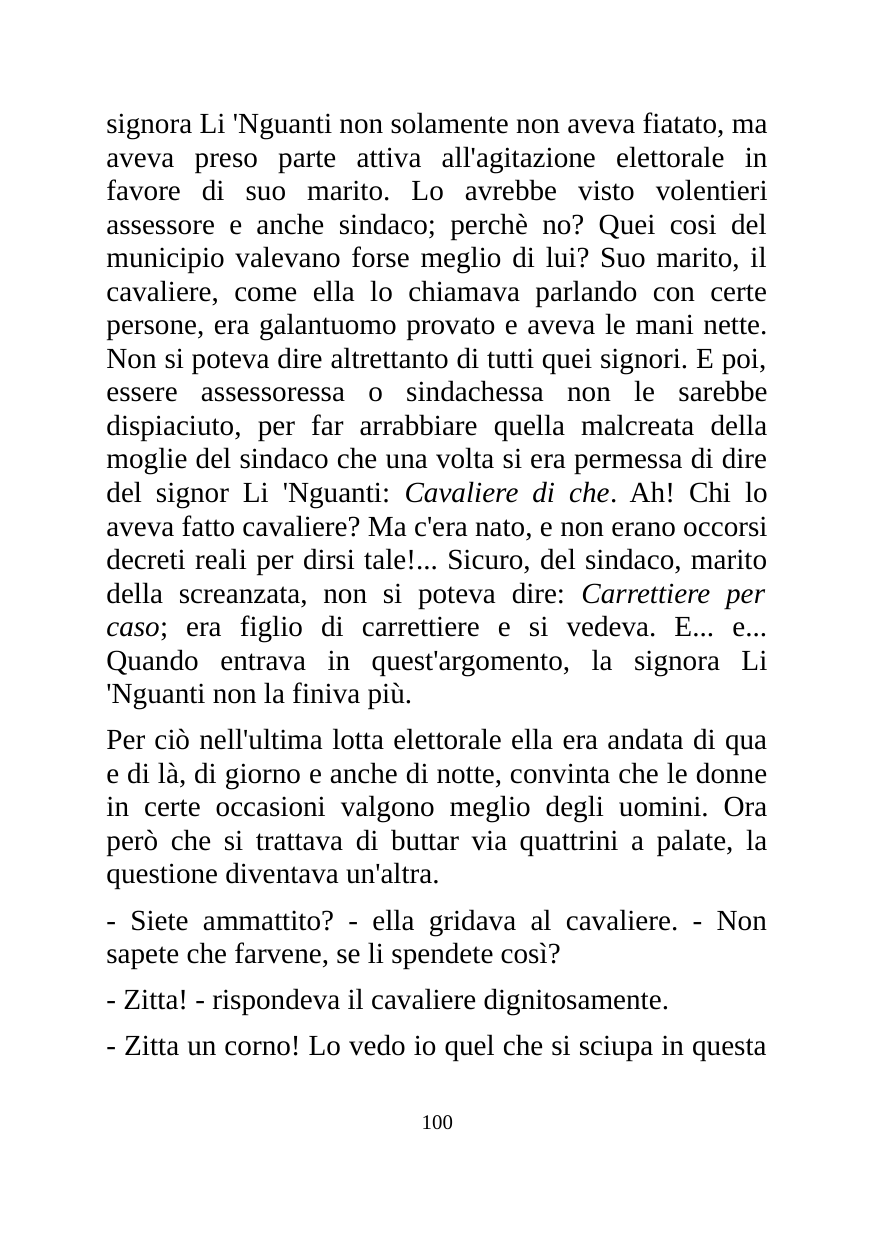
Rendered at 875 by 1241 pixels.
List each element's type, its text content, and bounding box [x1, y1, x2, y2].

text - Zitta! - rispondeva il cavaliere dignitosamente. [106, 982, 768, 1016]
text signora Li 'Nguanti non solamente non aveva fiatato, ma aveva preso parte attiva all'agitazione elettorale in favore di suo marito. Lo avrebbe visto volentieri assessore e anche sindaco; perchè no? Quei cosi del municipio valevano forse meglio di lui? Suo marito, il cavaliere, come ella lo chiamava parlando con certe persone, era galantuomo provato e aveva le mani nette. Non si poteva dire altrettanto di tutti quei signori. E poi, essere assessoressa o sindachessa non le sarebbe dispiaciuto, per far arrabbiare quella malcreata della moglie del sindaco che una volta si era permessa di dire del signor Li 'Nguanti: Cavaliere di che. Ah! Chi lo aveva fatto cavaliere? Ma c'era nato, e non erano occorsi decreti reali per dirsi tale!... Sicuro, del sindaco, marito della screanzata, non si poteva dire: Carrettiere per caso; era figlio di carrettiere e si vedeva. E... e... Quando entrava in quest'argomento, la signora Li 'Nguanti non la finiva più. [106, 106, 768, 710]
text Per ciò nell'ultima lotta elettorale ella era andata di qua e di là, di giorno e anche di notte, convinta che le donne in certe occasioni valgono meglio degli uomini. Ora però che si trattava di buttar via quattrini a palate, la questione diventava un'altra. [106, 722, 768, 890]
text - Siete ammattito? - ella gridava al cavaliere. - Non sapete che farvene, se li spendete così? [106, 903, 768, 970]
text - Zitta un corno! Lo vedo io quel che si sciupa in questa [106, 1028, 768, 1062]
